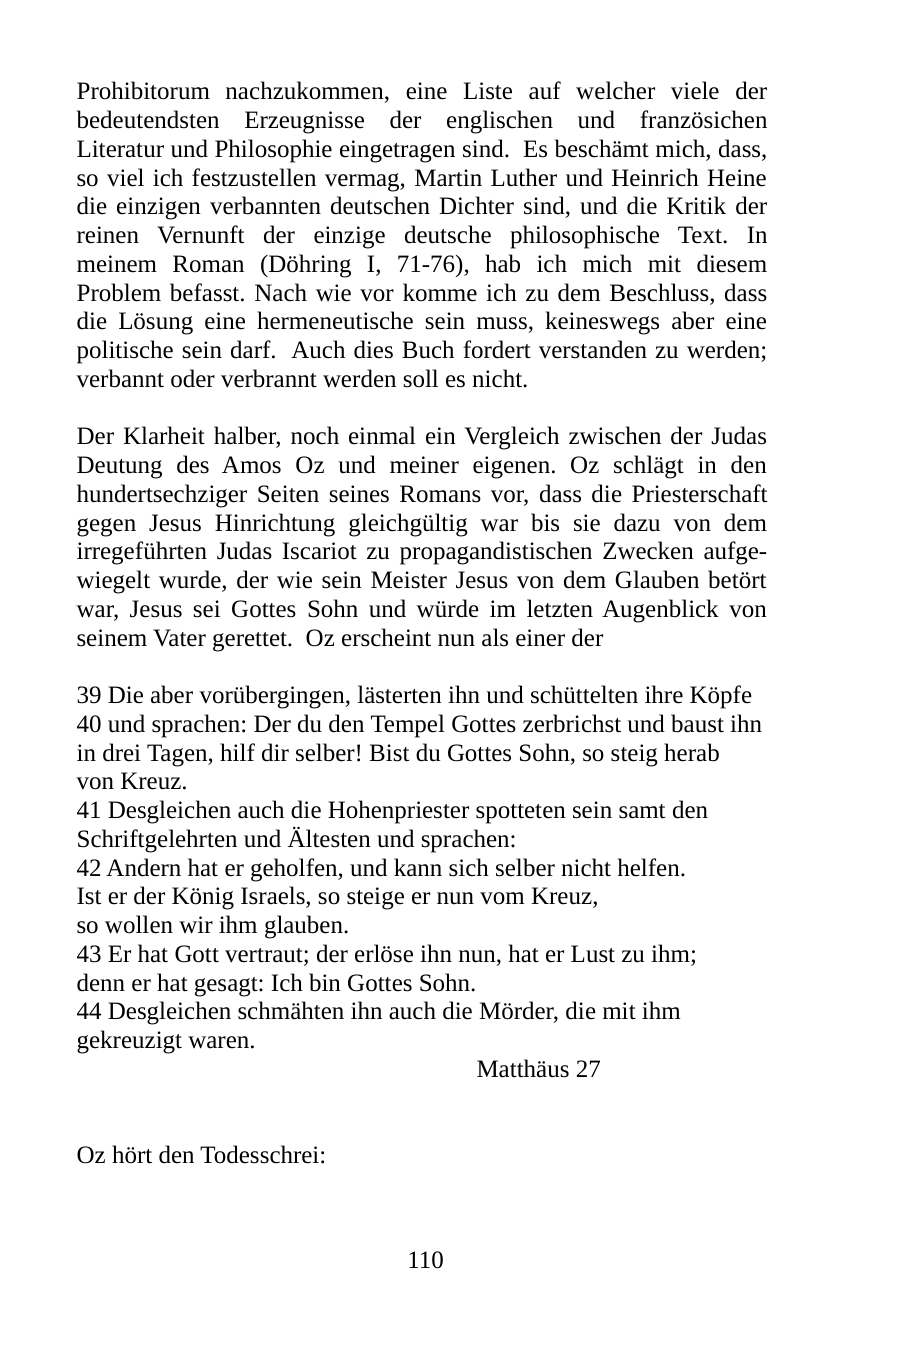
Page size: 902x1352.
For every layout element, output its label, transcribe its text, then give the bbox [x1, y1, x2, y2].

text Ist er der König Israels, so steige er nun vom Kreuz, [76, 881, 768, 910]
text 44 Desgleichen schmähten ihn auch die Mörder, die mit ihm [76, 996, 768, 1025]
text so wollen wir ihm glauben. [76, 910, 768, 939]
text Prohibitorum nachzukommen, eine Liste auf welcher viele der bedeutendsten Erzeugnisse der englischen und französichen Literatur und Philosophie eingetragen sind. Es beschämt mich, dass, so viel ich festzustellen vermag, Martin Luther und Heinrich Heine die einzigen verbannten deutschen Dichter sind, und die Kritik der reinen Vernunft der einzige deutsche philosophische Text. In meinem Roman (Döhring I, 71-76), hab ich mich mit diesem Problem befasst. Nach wie vor komme ich zu dem Beschluss, dass die Lösung eine hermeneutische sein muss, keineswegs aber eine politische sein darf. Auch dies Buch fordert verstanden zu werden; verbannt oder verbrannt werden soll es nicht. [76, 76, 768, 393]
text von Kreuz. [76, 766, 768, 795]
text in drei Tagen, hilf dir selber! Bist du Gottes Sohn, so steig herab [76, 738, 768, 766]
text Der Klarheit halber, noch einmal ein Vergleich zwischen der Judas Deutung des Amos Oz und meiner eigenen. Oz schlägt in den hundertsechziger Seiten seines Romans vor, dass die Priesterschaft gegen Jesus Hinrichtung gleichgültig war bis sie dazu von dem irregeführten Judas Iscariot zu propagandistischen Zwecken aufge-wiegelt wurde, der wie sein Meister Jesus von dem Glauben betört war, Jesus sei Gottes Sohn und würde im letzten Augenblick von seinem Vater gerettet. Oz erscheint nun als einer der [76, 421, 768, 651]
text Matthäus 27 [76, 1054, 768, 1083]
text 41 Desgleichen auch die Hohenpriester spotteten sein samt den [76, 795, 768, 824]
text Schriftgelehrten und Ältesten und sprachen: [76, 824, 768, 853]
text denn er hat gesagt: Ich bin Gottes Sohn. [76, 968, 768, 996]
text Oz hört den Todesschrei: [76, 1140, 768, 1169]
text 40 und sprachen: Der du den Tempel Gottes zerbrichst und baust ihn [76, 709, 768, 738]
text 43 Er hat Gott vertraut; der erlöse ihn nun, hat er Lust zu ihm; [76, 939, 768, 968]
text gekreuzigt waren. [76, 1025, 768, 1054]
text 39 Die aber vorübergingen, lästerten ihn und schüttelten ihre Köpfe [76, 680, 768, 709]
text 42 Andern hat er geholfen, und kann sich selber nicht helfen. [76, 853, 768, 881]
